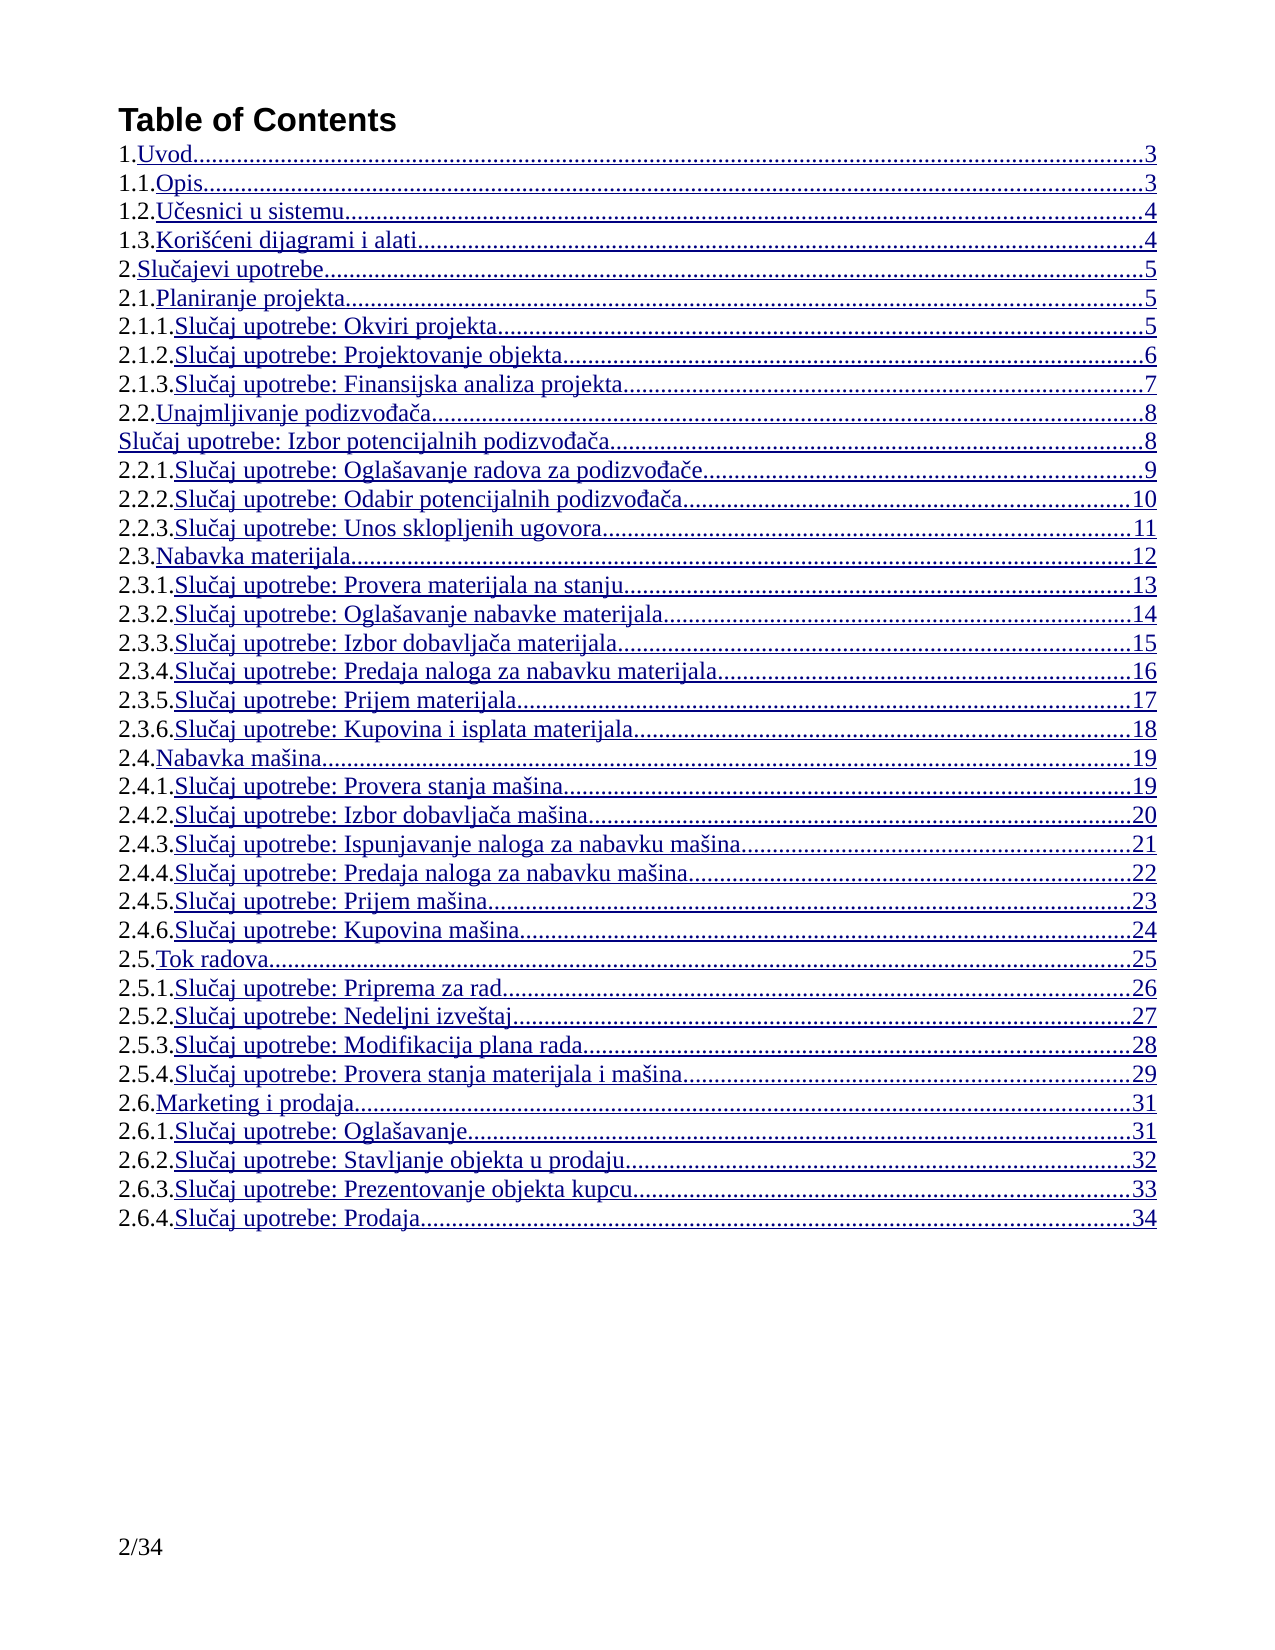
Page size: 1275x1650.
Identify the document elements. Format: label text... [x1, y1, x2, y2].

text 2.6.3.Slučaj upotrebe: Prezentovanje objekta kupcu 33 [118, 1174, 1157, 1203]
text 2.3.4.Slučaj upotrebe: Predaja naloga za nabavku materijala 16 [118, 656, 1157, 685]
text 2.3.2.Slučaj upotrebe: Oglašavanje nabavke materijala 14 [118, 599, 1157, 628]
text 2.2.2.Slučaj upotrebe: Odabir potencijalnih podizvođača 10 [118, 484, 1157, 513]
text 2.6.4.Slučaj upotrebe: Prodaja 34 [118, 1203, 1157, 1231]
text 2.3.Nabavka materijala 12 [118, 541, 1157, 570]
text 2.5.1.Slučaj upotrebe: Priprema za rad 26 [118, 973, 1157, 1001]
text 2.1.3.Slučaj upotrebe: Finansijska analiza projekta 7 [118, 369, 1157, 398]
text 2.4.3.Slučaj upotrebe: Ispunjavanje naloga za nabavku mašina 21 [118, 829, 1157, 858]
text 2.6.2.Slučaj upotrebe: Stavljanje objekta u prodaju 32 [118, 1145, 1157, 1174]
text 2.4.1.Slučaj upotrebe: Provera stanja mašina 19 [118, 771, 1157, 800]
text 2.3.3.Slučaj upotrebe: Izbor dobavljača materijala 15 [118, 628, 1157, 656]
text 2.1.2.Slučaj upotrebe: Projektovanje objekta 6 [118, 340, 1157, 369]
text 2.4.5.Slučaj upotrebe: Prijem mašina 23 [118, 886, 1157, 915]
subtitle Table of Contents [118, 101, 1157, 139]
text 2.4.Nabavka mašina 19 [118, 743, 1157, 771]
text 2.3.5.Slučaj upotrebe: Prijem materijala 17 [118, 685, 1157, 714]
text 1.3.Korišćeni dijagrami i alati 4 [118, 225, 1157, 254]
text 2.5.4.Slučaj upotrebe: Provera stanja materijala i mašina 29 [118, 1059, 1157, 1088]
text 2.Slučajevi upotrebe 5 [118, 254, 1157, 283]
text 2.4.6.Slučaj upotrebe: Kupovina mašina 24 [118, 915, 1157, 944]
text 2.6.Marketing i prodaja 31 [118, 1088, 1157, 1116]
text 2.6.1.Slučaj upotrebe: Oglašavanje 31 [118, 1116, 1157, 1145]
text Slučaj upotrebe: Izbor potencijalnih podizvođača 8 [118, 426, 1157, 451]
text 2.1.Planiranje projekta 5 [118, 283, 1157, 311]
text 2.2.1.Slučaj upotrebe: Oglašavanje radova za podizvođače 9 [118, 455, 1157, 484]
text 2.1.1.Slučaj upotrebe: Okviri projekta 5 [118, 311, 1157, 340]
text 2.4.4.Slučaj upotrebe: Predaja naloga za nabavku mašina 22 [118, 858, 1157, 886]
text 1.1.Opis 3 [118, 168, 1157, 196]
text 2.2.3.Slučaj upotrebe: Unos sklopljenih ugovora 11 [118, 513, 1157, 541]
text 2.5.3.Slučaj upotrebe: Modifikacija plana rada. 28 [118, 1030, 1157, 1059]
text 1.2.Učesnici u sistemu 4 [118, 196, 1157, 225]
text 2.5.Tok radova 25 [118, 944, 1157, 973]
text 1.Uvod 3 [118, 139, 1157, 168]
text 2.5.2.Slučaj upotrebe: Nedeljni izveštaj 27 [118, 1001, 1157, 1030]
text 2.3.1.Slučaj upotrebe: Provera materijala na stanju 13 [118, 570, 1157, 599]
text 2.2.Unajmljivanje podizvođača 8 [118, 398, 1157, 426]
text 2.4.2.Slučaj upotrebe: Izbor dobavljača mašina 20 [118, 800, 1157, 829]
text 2.3.6.Slučaj upotrebe: Kupovina i isplata materijala 18 [118, 714, 1157, 743]
